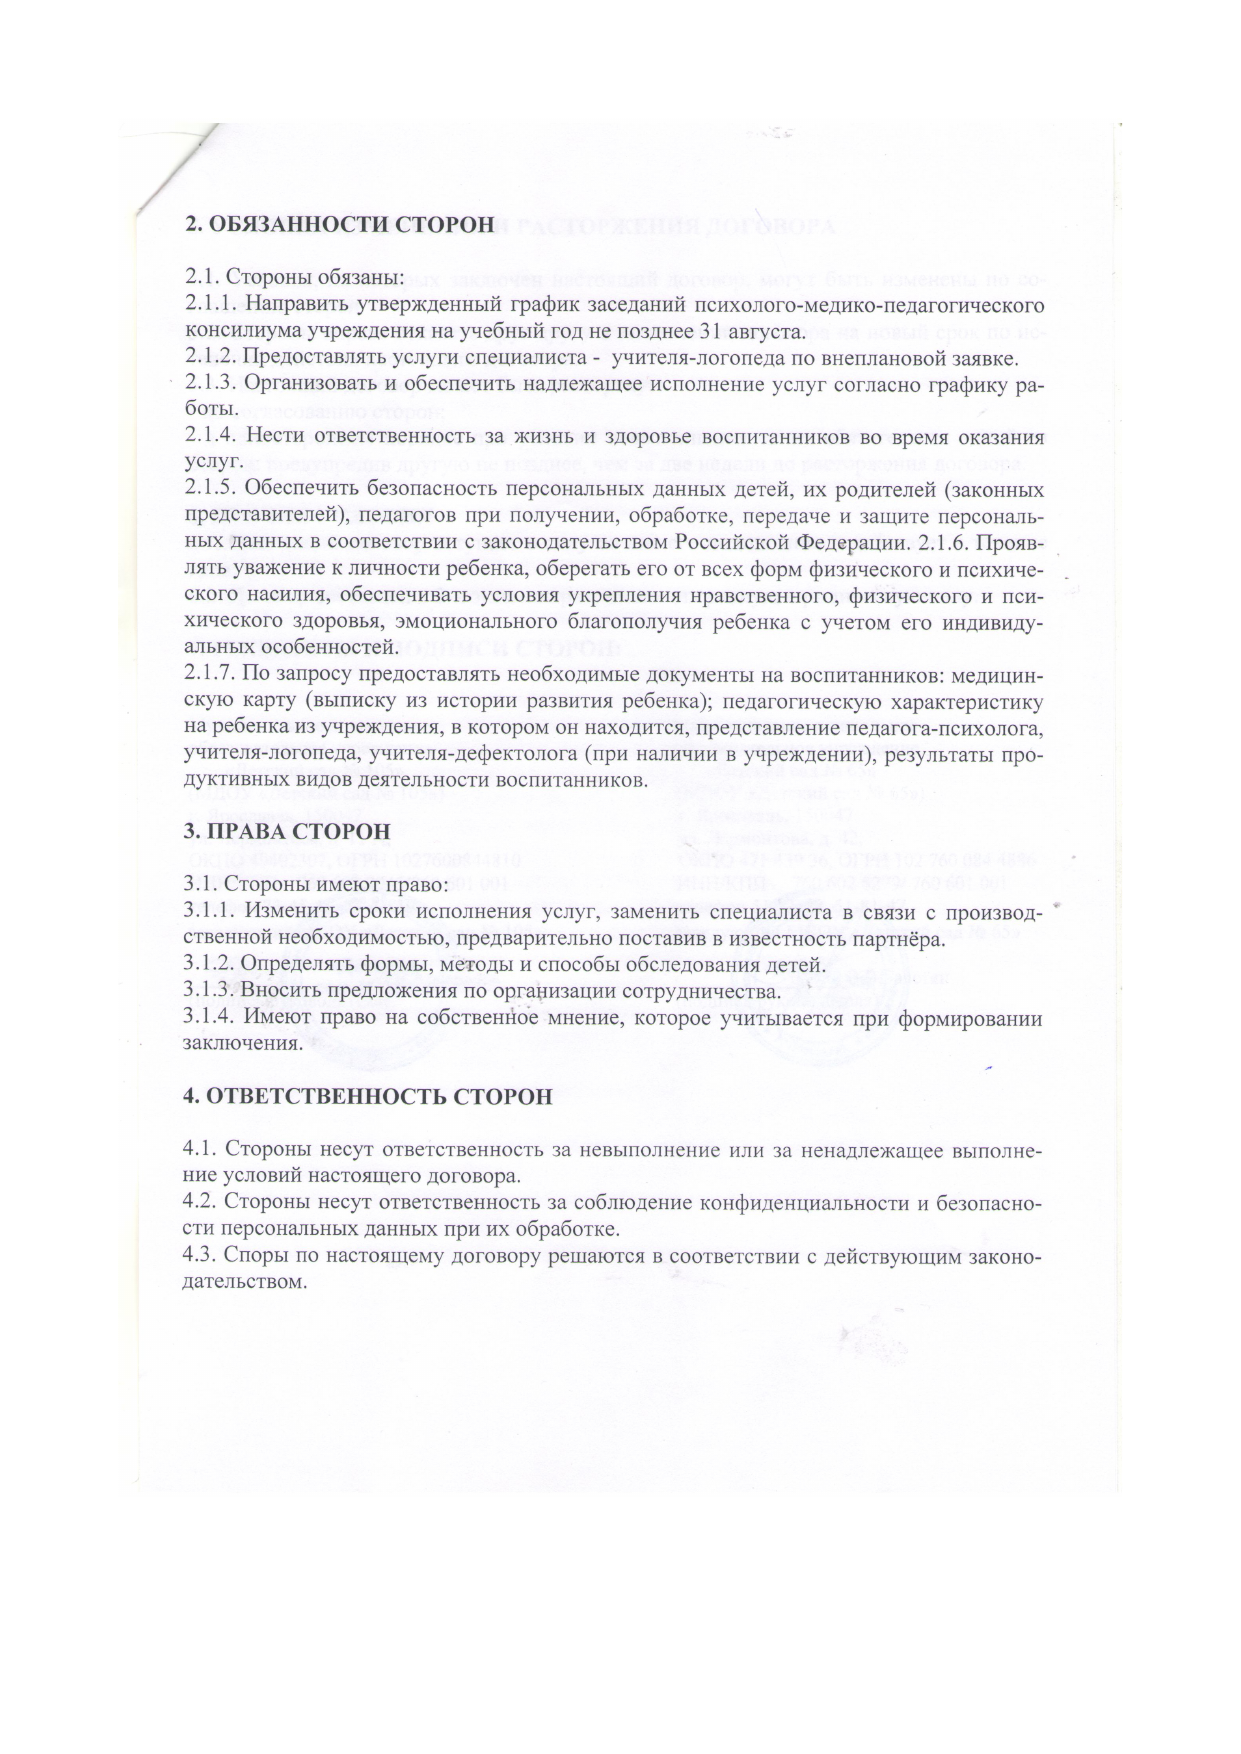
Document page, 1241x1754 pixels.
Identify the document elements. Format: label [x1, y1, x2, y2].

picture [118, 118, 1123, 1497]
